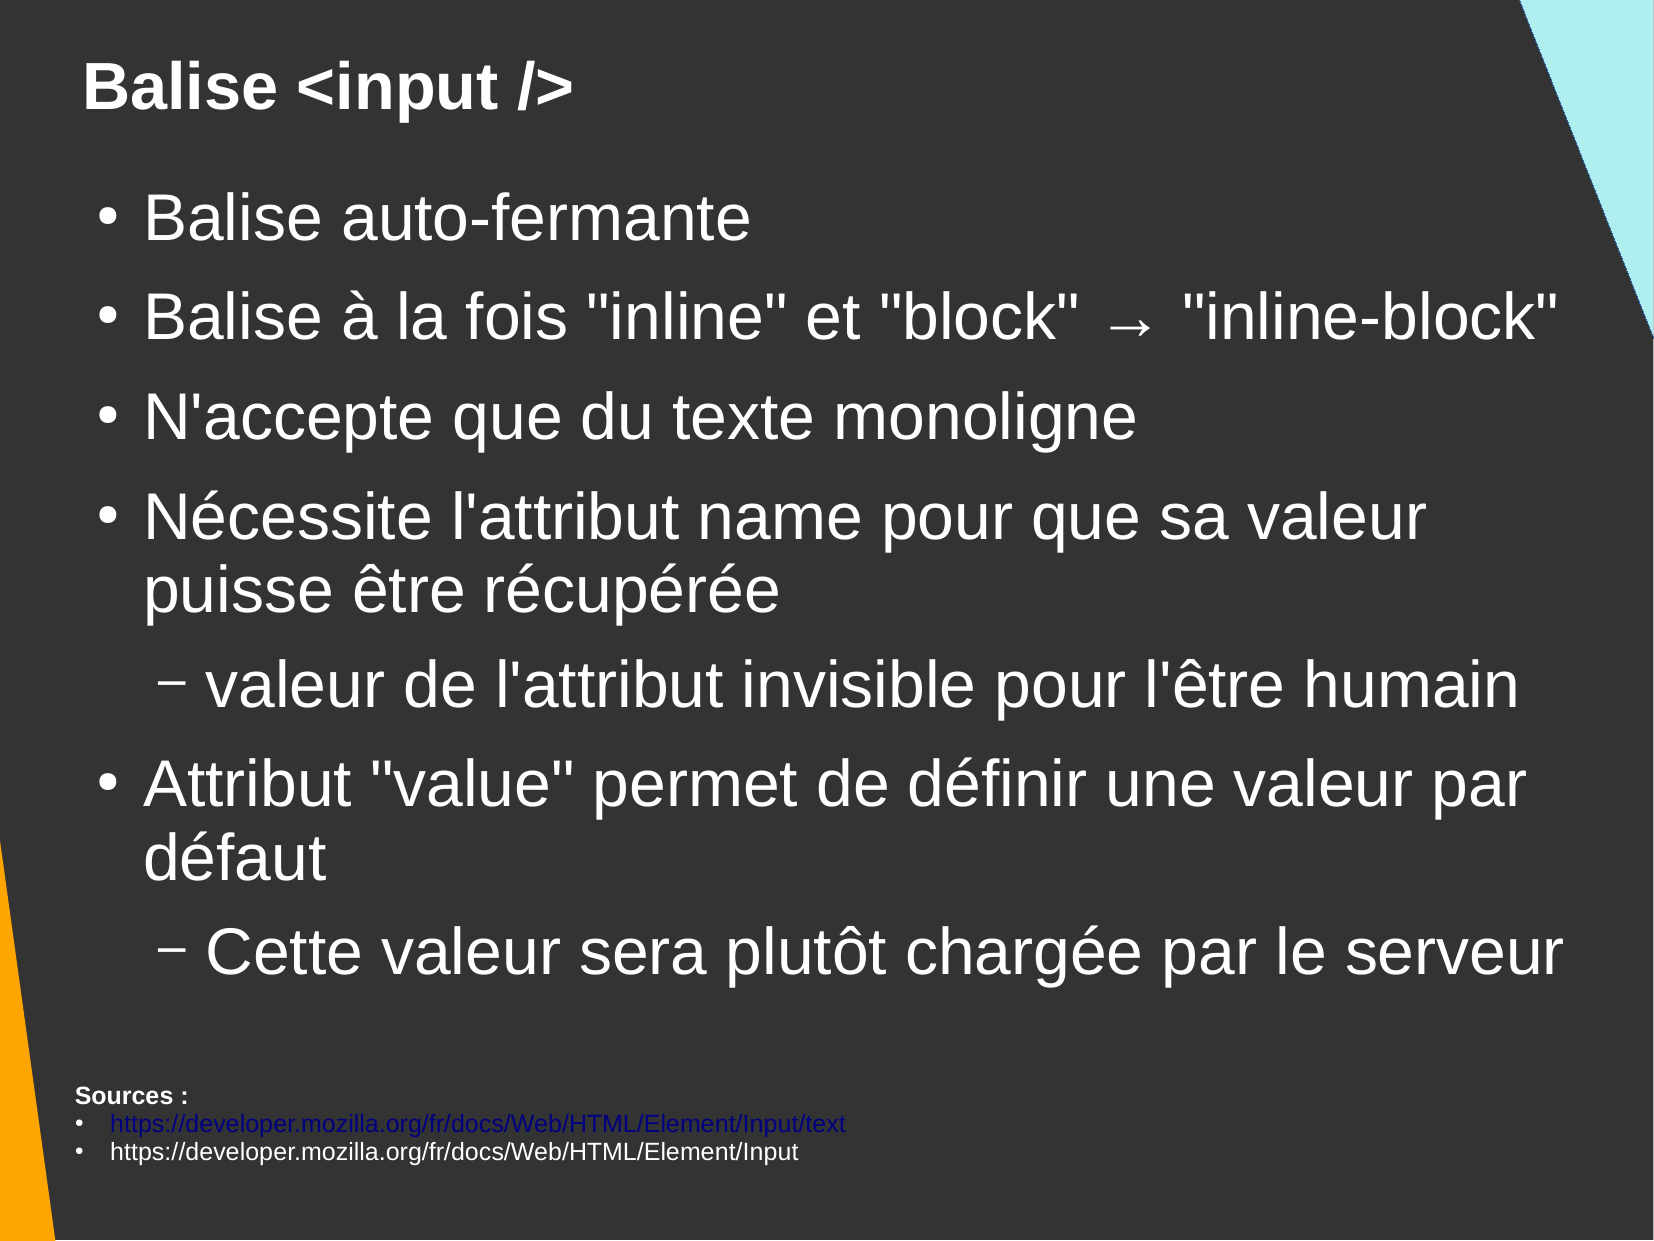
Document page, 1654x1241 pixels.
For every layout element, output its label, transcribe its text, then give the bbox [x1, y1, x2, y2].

text_box [1519, 0, 1654, 339]
text_box Sources : https://developer.mozilla.org/fr/docs/Web/HTML/Element/Input/text https://developer.mozilla.org/fr/docs/Web/HTML/Element/Input [60, 1074, 1546, 1241]
text_box [0, 840, 56, 1241]
title Balise <input /> [82, 49, 1571, 152]
list Balise auto-fermante Balise à la fois "inline" et "block" → "inline-block" N'accepte que du texte monoligne Nécessite l'attribut name pour que sa valeur puisse être récupérée valeur de l'attribut invisible pour l'être humain Attribut "value" permet de définir une valeur par défaut Cette valeur sera plutôt chargée par le serveur [80, 180, 1605, 1004]
